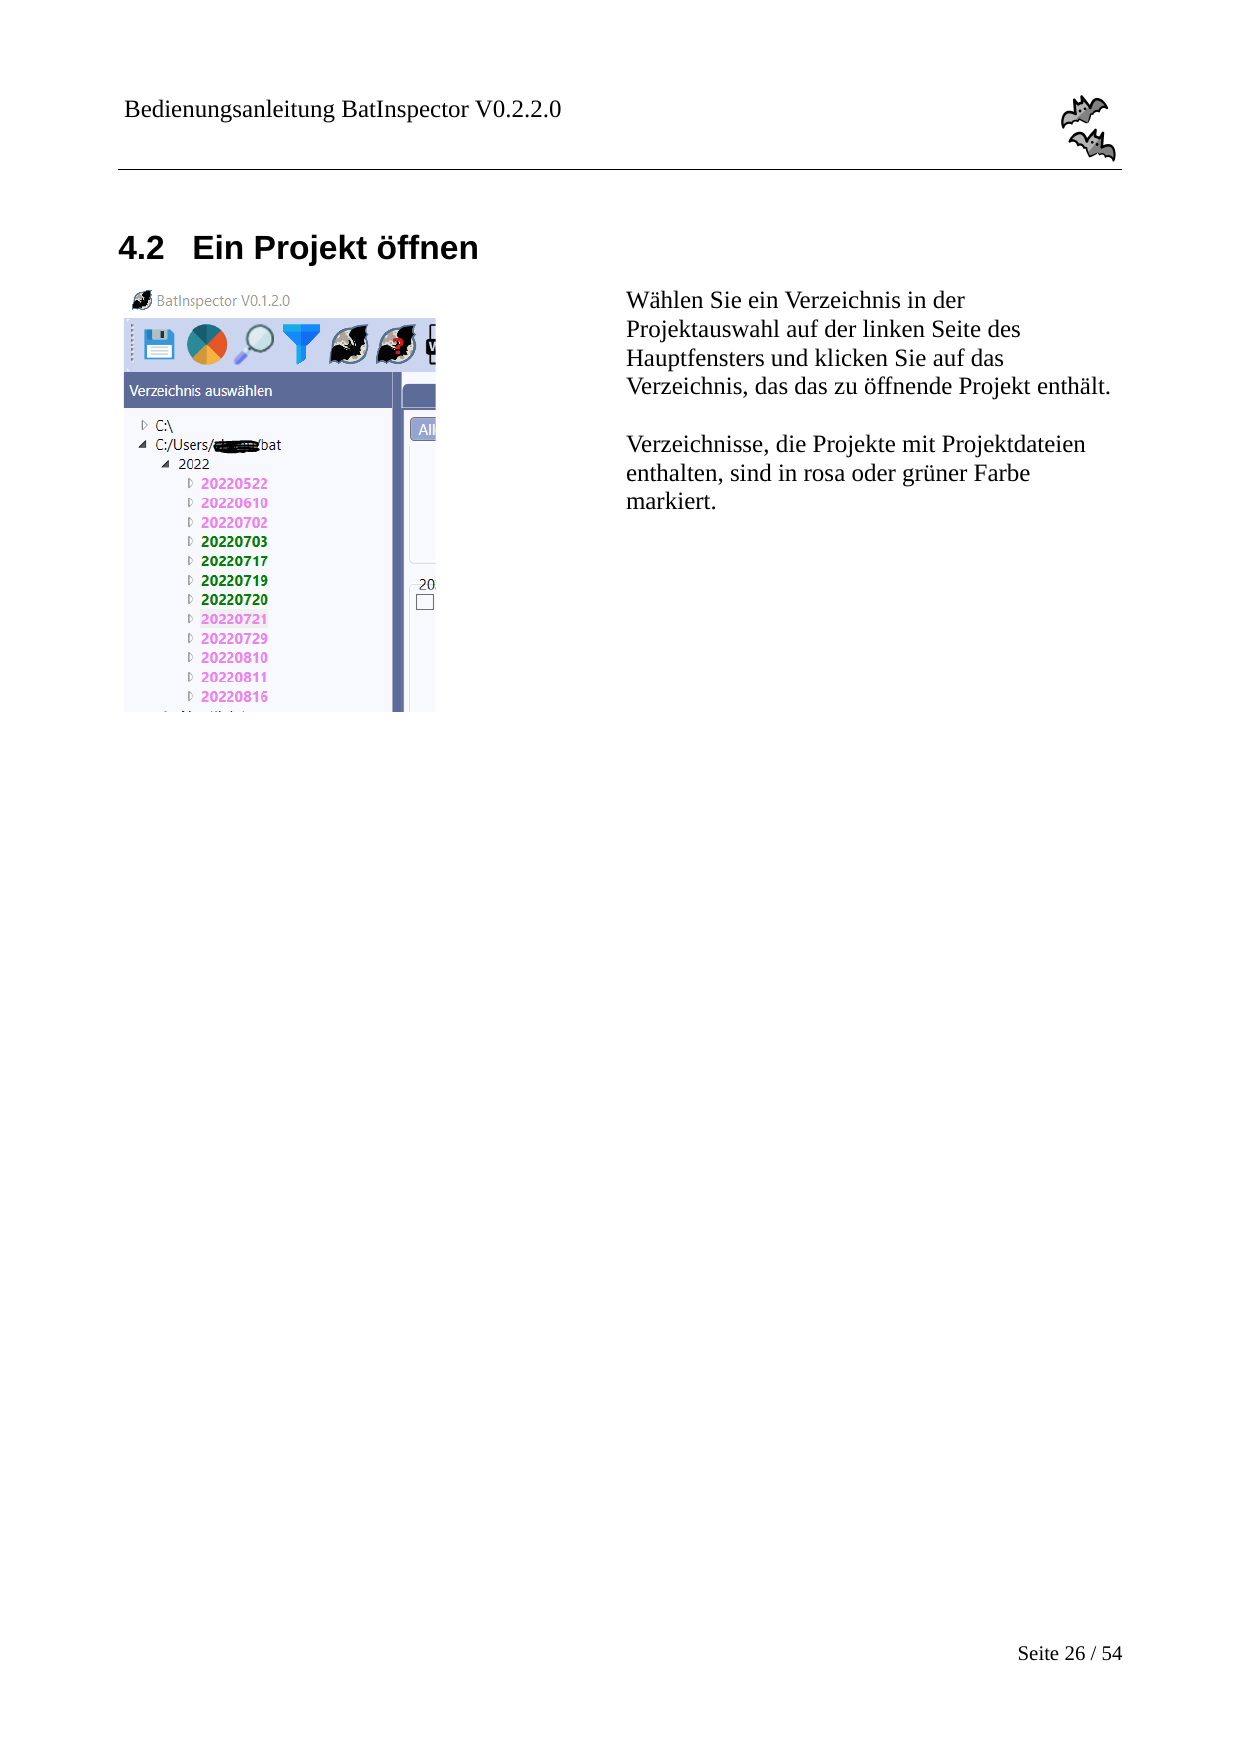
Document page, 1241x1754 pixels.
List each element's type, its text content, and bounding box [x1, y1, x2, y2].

picture [1057, 95, 1120, 162]
table_header [118, 279, 620, 718]
subtitle Ein Projekt öffnen [118, 228, 1122, 267]
picture [123, 285, 436, 712]
table_header Wählen Sie ein Verzeichnis in der Projektauswahl auf der linken Seite des Hauptfensters und klicken Sie auf das Verzeichnis, das das zu öffnende Projekt enthält. Verzeichnisse, die Projekte mit Projektdateien enthalten, sind in rosa oder grüner Farbe markiert. [620, 279, 1122, 718]
